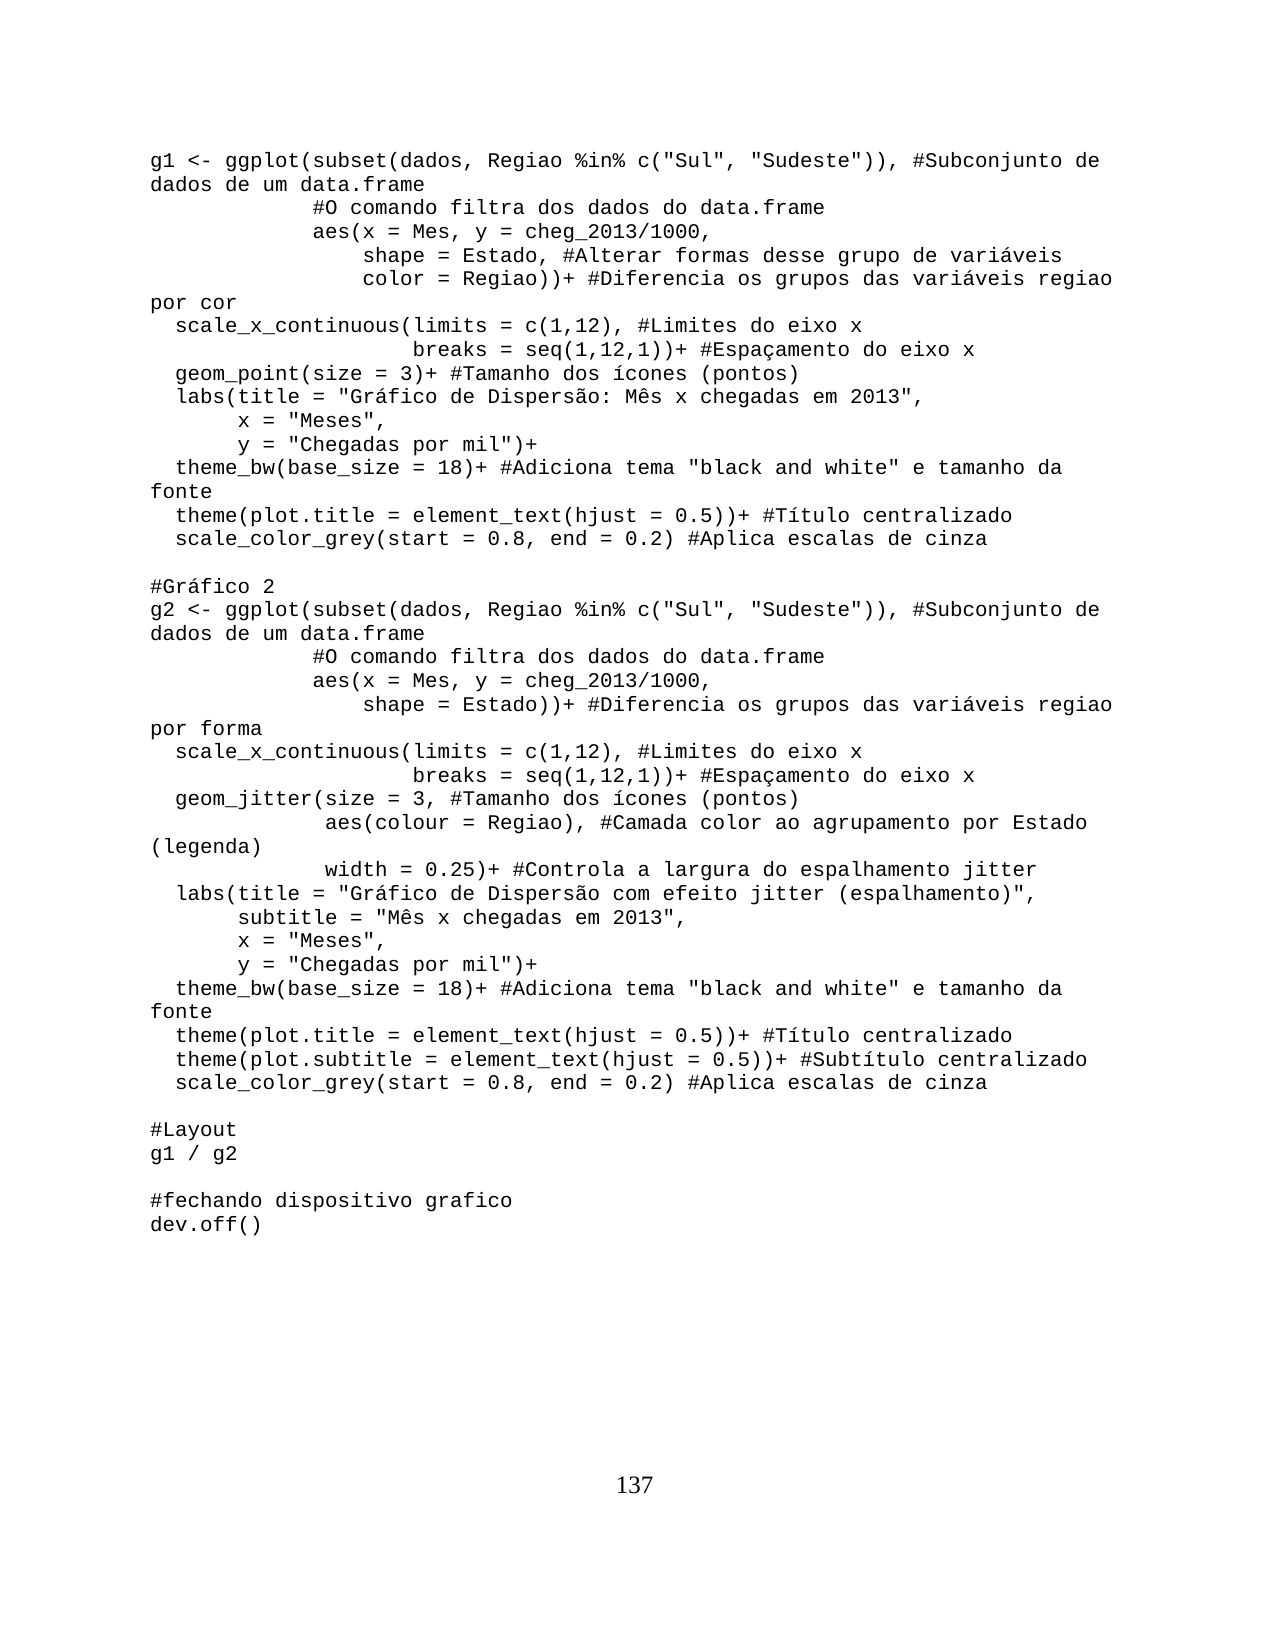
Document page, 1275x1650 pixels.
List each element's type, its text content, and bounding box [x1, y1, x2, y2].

text labs(title = "Gráfico de Dispersão com efeito jitter (espalhamento)", [150, 883, 1125, 907]
text theme(plot.subtitle = element_text(hjust = 0.5))+ #Subtítulo centralizado [150, 1048, 1125, 1072]
text color = Regiao))+ #Diferencia os grupos das variáveis regiao por cor [150, 268, 1125, 316]
text scale_color_grey(start = 0.8, end = 0.2) #Aplica escalas de cinza [150, 1072, 1125, 1096]
text #fechando dispositivo grafico [150, 1190, 1125, 1214]
text #O comando filtra dos dados do data.frame [150, 197, 1125, 221]
text y = "Chegadas por mil")+ [150, 954, 1125, 978]
text breaks = seq(1,12,1))+ #Espaçamento do eixo x [150, 765, 1125, 788]
text g1 <- ggplot(subset(dados, Regiao %in% c("Sul", "Sudeste")), #Subconjunto de dados de um data.frame [150, 150, 1125, 197]
text labs(title = "Gráfico de Dispersão: Mês x chegadas em 2013", [150, 386, 1125, 410]
text theme(plot.title = element_text(hjust = 0.5))+ #Título centralizado [150, 505, 1125, 528]
text scale_x_continuous(limits = c(1,12), #Limites do eixo x [150, 741, 1125, 765]
text theme_bw(base_size = 18)+ #Adiciona tema "black and white" e tamanho da fonte [150, 457, 1125, 505]
text aes(x = Mes, y = cheg_2013/1000, [150, 221, 1125, 244]
text #O comando filtra dos dados do data.frame [150, 647, 1125, 670]
text geom_jitter(size = 3, #Tamanho dos ícones (pontos) [150, 788, 1125, 812]
text x = "Meses", [150, 930, 1125, 954]
text dev.off() [150, 1214, 1125, 1238]
text theme_bw(base_size = 18)+ #Adiciona tema "black and white" e tamanho da fonte [150, 978, 1125, 1025]
text aes(x = Mes, y = cheg_2013/1000, [150, 670, 1125, 694]
text g2 <- ggplot(subset(dados, Regiao %in% c("Sul", "Sudeste")), #Subconjunto de dados de um data.frame [150, 599, 1125, 647]
text #Layout [150, 1119, 1125, 1143]
text shape = Estado))+ #Diferencia os grupos das variáveis regiao por forma [150, 694, 1125, 741]
text scale_x_continuous(limits = c(1,12), #Limites do eixo x [150, 316, 1125, 339]
text x = "Meses", [150, 410, 1125, 434]
text geom_point(size = 3)+ #Tamanho dos ícones (pontos) [150, 363, 1125, 386]
text g1 / g2 [150, 1143, 1125, 1167]
text scale_color_grey(start = 0.8, end = 0.2) #Aplica escalas de cinza [150, 528, 1125, 552]
text y = "Chegadas por mil")+ [150, 434, 1125, 457]
text width = 0.25)+ #Controla a largura do espalhamento jitter [150, 859, 1125, 883]
text aes(colour = Regiao), #Camada color ao agrupamento por Estado (legenda) [150, 812, 1125, 859]
text theme(plot.title = element_text(hjust = 0.5))+ #Título centralizado [150, 1025, 1125, 1048]
text #Gráfico 2 [150, 576, 1125, 599]
text subtitle = "Mês x chegadas em 2013", [150, 907, 1125, 930]
text breaks = seq(1,12,1))+ #Espaçamento do eixo x [150, 339, 1125, 363]
text shape = Estado, #Alterar formas desse grupo de variáveis [150, 244, 1125, 268]
